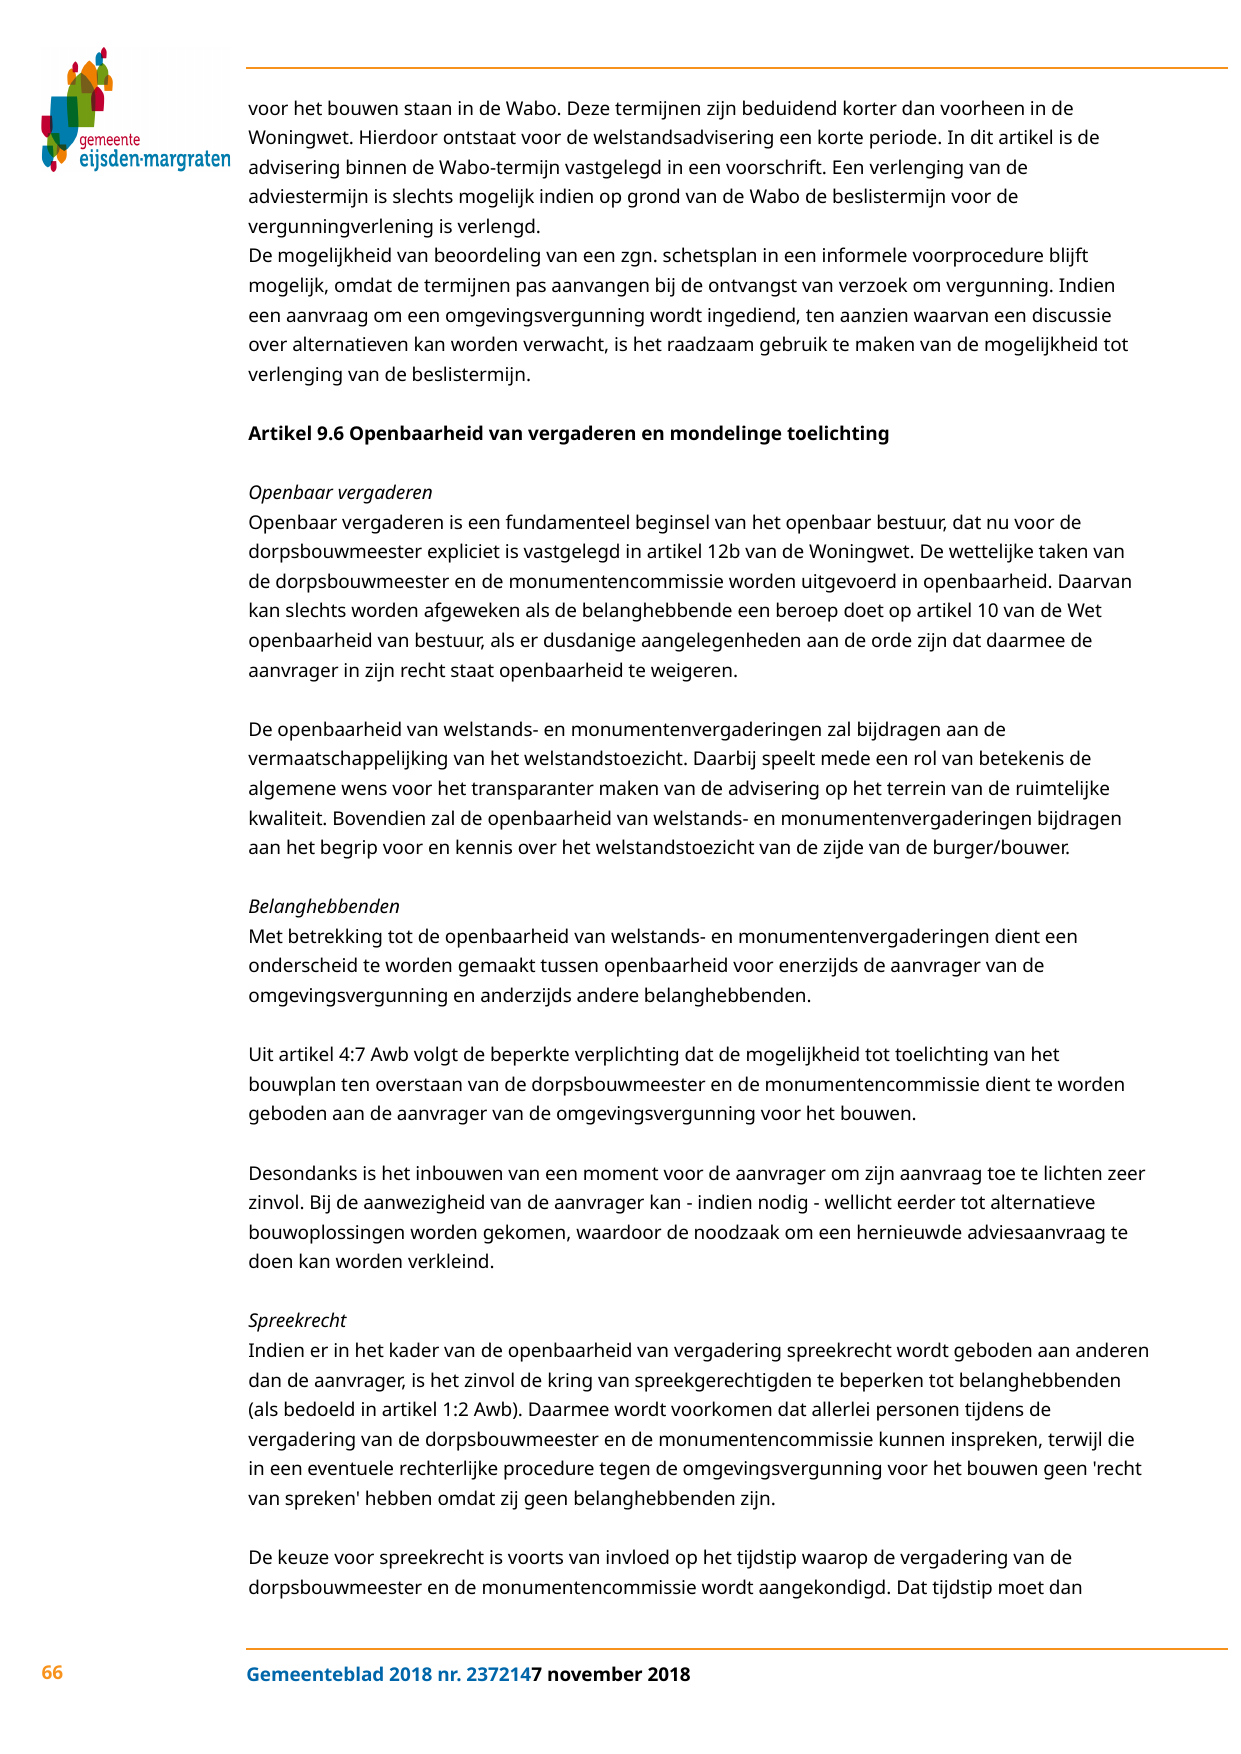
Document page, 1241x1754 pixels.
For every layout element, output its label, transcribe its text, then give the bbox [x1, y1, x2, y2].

text Desondanks is het inbouwen van een moment voor de aanvrager om zijn aanvraag toe te lichten zeer zinvol. Bij de aanwezigheid van de aanvrager kan - indien nodig - wellicht eerder tot alternatieve bouwoplossingen worden gekomen, waardoor de noodzaak om een hernieuwde adviesaanvraag te doen kan worden verkleind. [248, 1160, 1152, 1274]
text Belanghebbenden [248, 893, 1152, 919]
text De keuze voor spreekrecht is voorts van invloed op het tijdstip waarop de vergadering van de dorpsbouwmeester en de monumentencommissie wordt aangekondigd. Dat tijdstip moet dan [248, 1544, 1152, 1600]
text Openbaar vergaderen is een fundamenteel beginsel van het openbaar bestuur, dat nu voor de dorpsbouwmeester expliciet is vastgelegd in artikel 12b van de Woningwet. De wettelijke taken van de dorpsbouwmeester en de monumentencommissie worden uitgevoerd in openbaarheid. Daarvan kan slechts worden afgeweken als de belanghebbende een beroep doet op artikel 10 van de Wet openbaarheid van bestuur, als er dusdanige aangelegenheden aan de orde zijn dat daarmee de aanvrager in zijn recht staat openbaarheid te weigeren. [248, 509, 1152, 683]
text Spreekrecht [248, 1308, 1152, 1333]
text Openbaar vergaderen [248, 479, 1152, 505]
text Indien er in het kader van de openbaarheid van vergadering spreekrecht wordt geboden aan anderen dan de aanvrager, is het zinvol de kring van spreekgerechtigden te beperken tot belanghebbenden (als bedoeld in artikel 1:2 Awb). Daarmee wordt voorkomen dat allerlei personen tijdens de vergadering van de dorpsbouwmeester en de monumentencommissie kunnen inspreken, terwijl die in een eventuele rechterlijke procedure tegen de omgevingsvergunning voor het bouwen geen 'recht van spreken' hebben omdat zij geen belanghebbenden zijn. [248, 1337, 1152, 1511]
text De mogelijkheid van beoordeling van een zgn. schetsplan in een informele voorprocedure blijft mogelijk, omdat de termijnen pas aanvangen bij de ontvangst van verzoek om vergunning. Indien een aanvraag om een omgevingsvergunning wordt ingediend, ten aanzien waarvan een discussie over alternatieven kan worden verwacht, is het raadzaam gebruik te maken van de mogelijkheid tot verlenging van de beslistermijn. [248, 243, 1152, 387]
picture [41, 47, 231, 172]
text Artikel 9.6 Openbaarheid van vergaderen en mondelinge toelichting [248, 420, 1152, 446]
text De openbaarheid van welstands- en monumentenvergaderingen zal bijdragen aan de vermaatschappelijking van het welstandstoezicht. Daarbij speelt mede een rol van betekenis de algemene wens voor het transparanter maken van de advisering op het terrein van de ruimtelijke kwaliteit. Bovendien zal de openbaarheid van welstands- en monumentenvergaderingen bijdragen aan het begrip voor en kennis over het welstandstoezicht van de zijde van de burger/bouwer. [248, 716, 1152, 860]
text Uit artikel 4:7 Awb volgt de beperkte verplichting dat de mogelijkheid tot toelichting van het bouwplan ten overstaan van de dorpsbouwmeester en de monumentencommissie dient te worden geboden aan de aanvrager van de omgevingsvergunning voor het bouwen. [248, 1041, 1152, 1126]
text Met betrekking tot de openbaarheid van welstands- en monumentenvergaderingen dient een onderscheid te worden gemaakt tussen openbaarheid voor enerzijds de aanvrager van de omgevingsvergunning en anderzijds andere belanghebbenden. [248, 923, 1152, 1008]
text voor het bouwen staan in de Wabo. Deze termijnen zijn beduidend korter dan voorheen in de Woningwet. Hierdoor ontstaat voor de welstandsadvisering een korte periode. In dit artikel is de advisering binnen de Wabo-termijn vastgelegd in een voorschrift. Een verlenging van de adviestermijn is slechts mogelijk indien op grond van de Wabo de beslistermijn voor de vergunningverlening is verlengd. [248, 95, 1152, 239]
